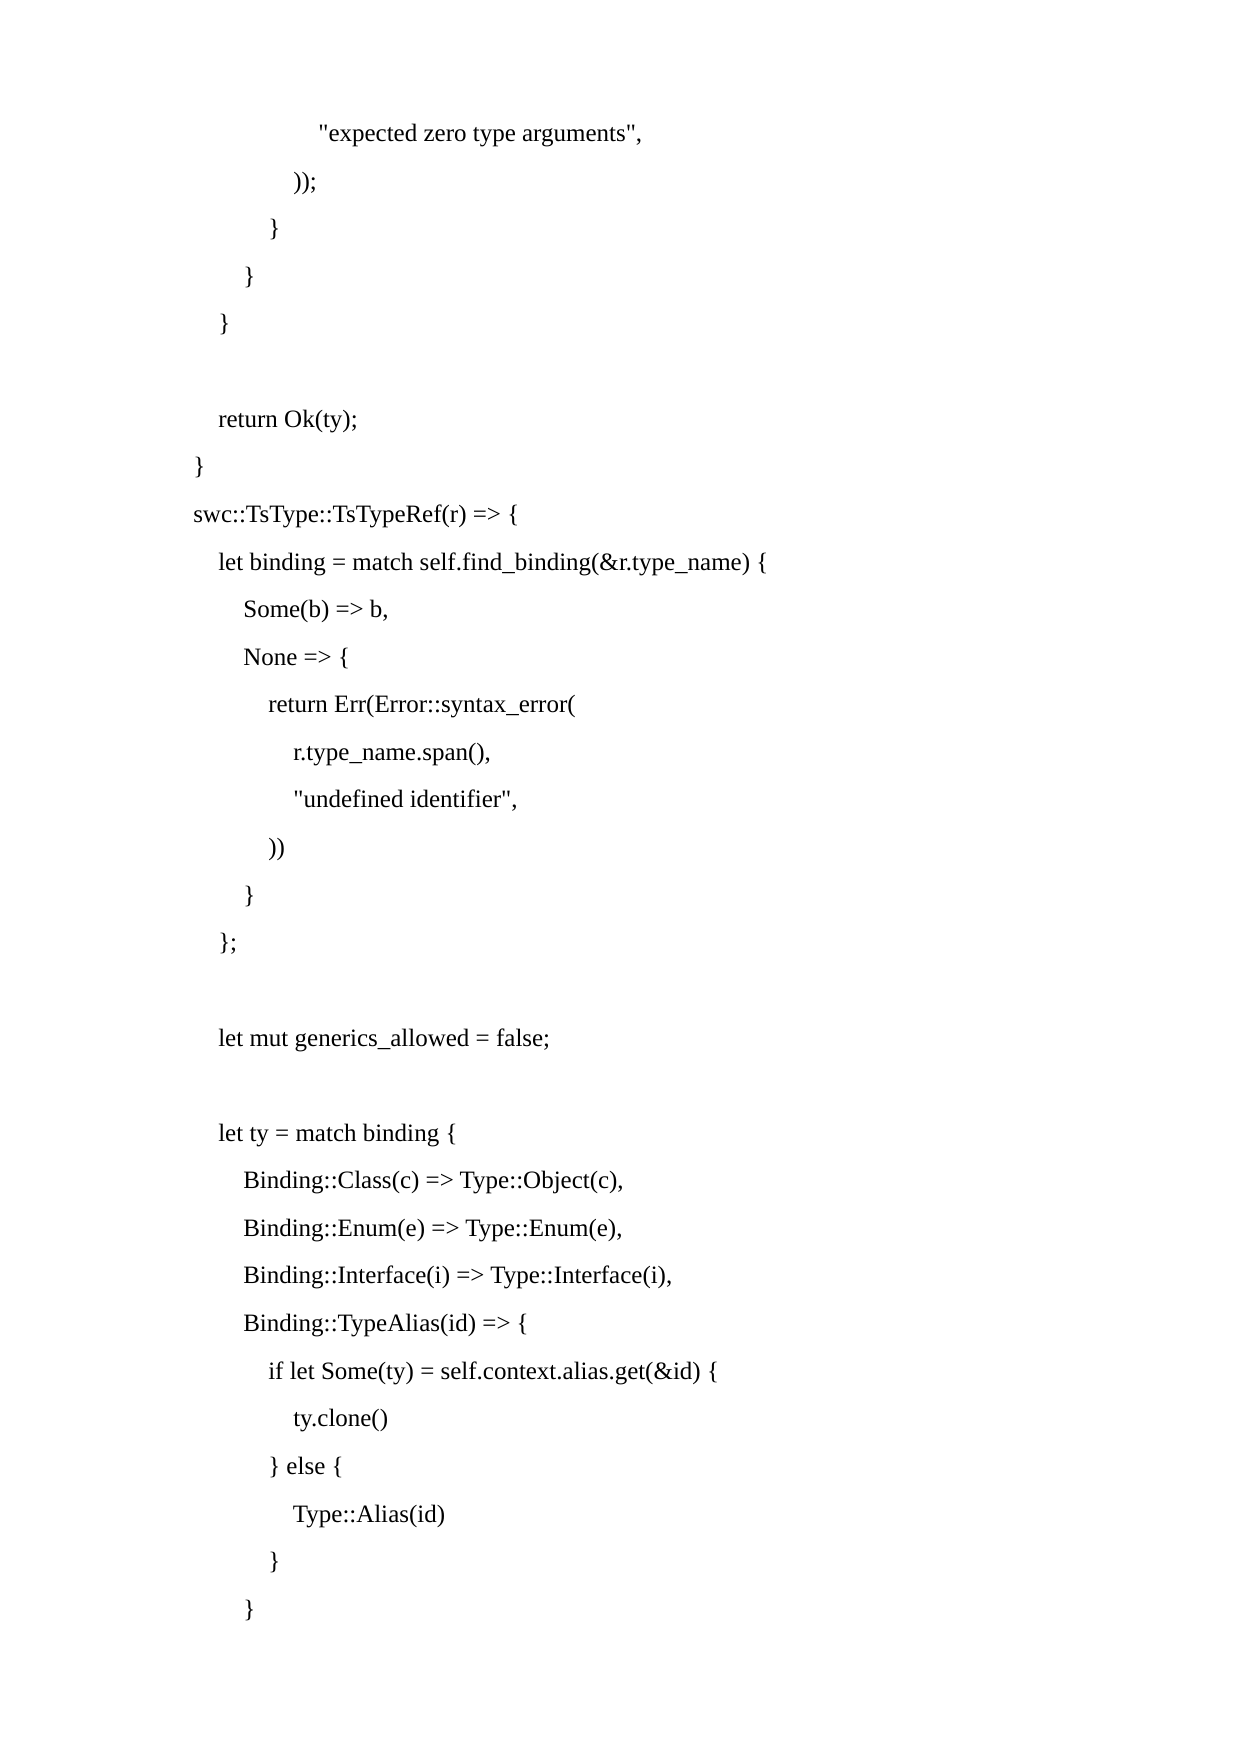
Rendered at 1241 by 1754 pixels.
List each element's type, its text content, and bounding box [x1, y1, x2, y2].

text return Ok(ty); [118, 404, 1122, 432]
text ty.clone() [118, 1403, 1122, 1432]
text r.type_name.span(), [118, 737, 1122, 766]
text } [118, 308, 1122, 337]
text } [118, 261, 1122, 290]
text } [118, 451, 1122, 480]
text } [118, 1546, 1122, 1575]
text let ty = match binding { [118, 1118, 1122, 1147]
text } [118, 213, 1122, 242]
text Binding::Class(c) => Type::Object(c), [118, 1165, 1122, 1194]
text Some(b) => b, [118, 594, 1122, 623]
text }; [118, 927, 1122, 956]
text "expected zero type arguments", [118, 118, 1122, 147]
text } else { [118, 1451, 1122, 1480]
text Binding::TypeAlias(id) => { [118, 1308, 1122, 1337]
text if let Some(ty) = self.context.alias.get(&id) { [118, 1356, 1122, 1384]
text return Err(Error::syntax_error( [118, 689, 1122, 718]
text } [118, 880, 1122, 908]
text let mut generics_allowed = false; [118, 1023, 1122, 1051]
text )); [118, 166, 1122, 194]
text } [118, 1594, 1122, 1623]
text "undefined identifier", [118, 784, 1122, 813]
text Type::Alias(id) [118, 1499, 1122, 1527]
text swc::TsType::TsTypeRef(r) => { [118, 499, 1122, 528]
text let binding = match self.find_binding(&r.type_name) { [118, 547, 1122, 575]
text )) [118, 832, 1122, 861]
text Binding::Interface(i) => Type::Interface(i), [118, 1261, 1122, 1289]
text Binding::Enum(e) => Type::Enum(e), [118, 1213, 1122, 1242]
text None => { [118, 642, 1122, 671]
